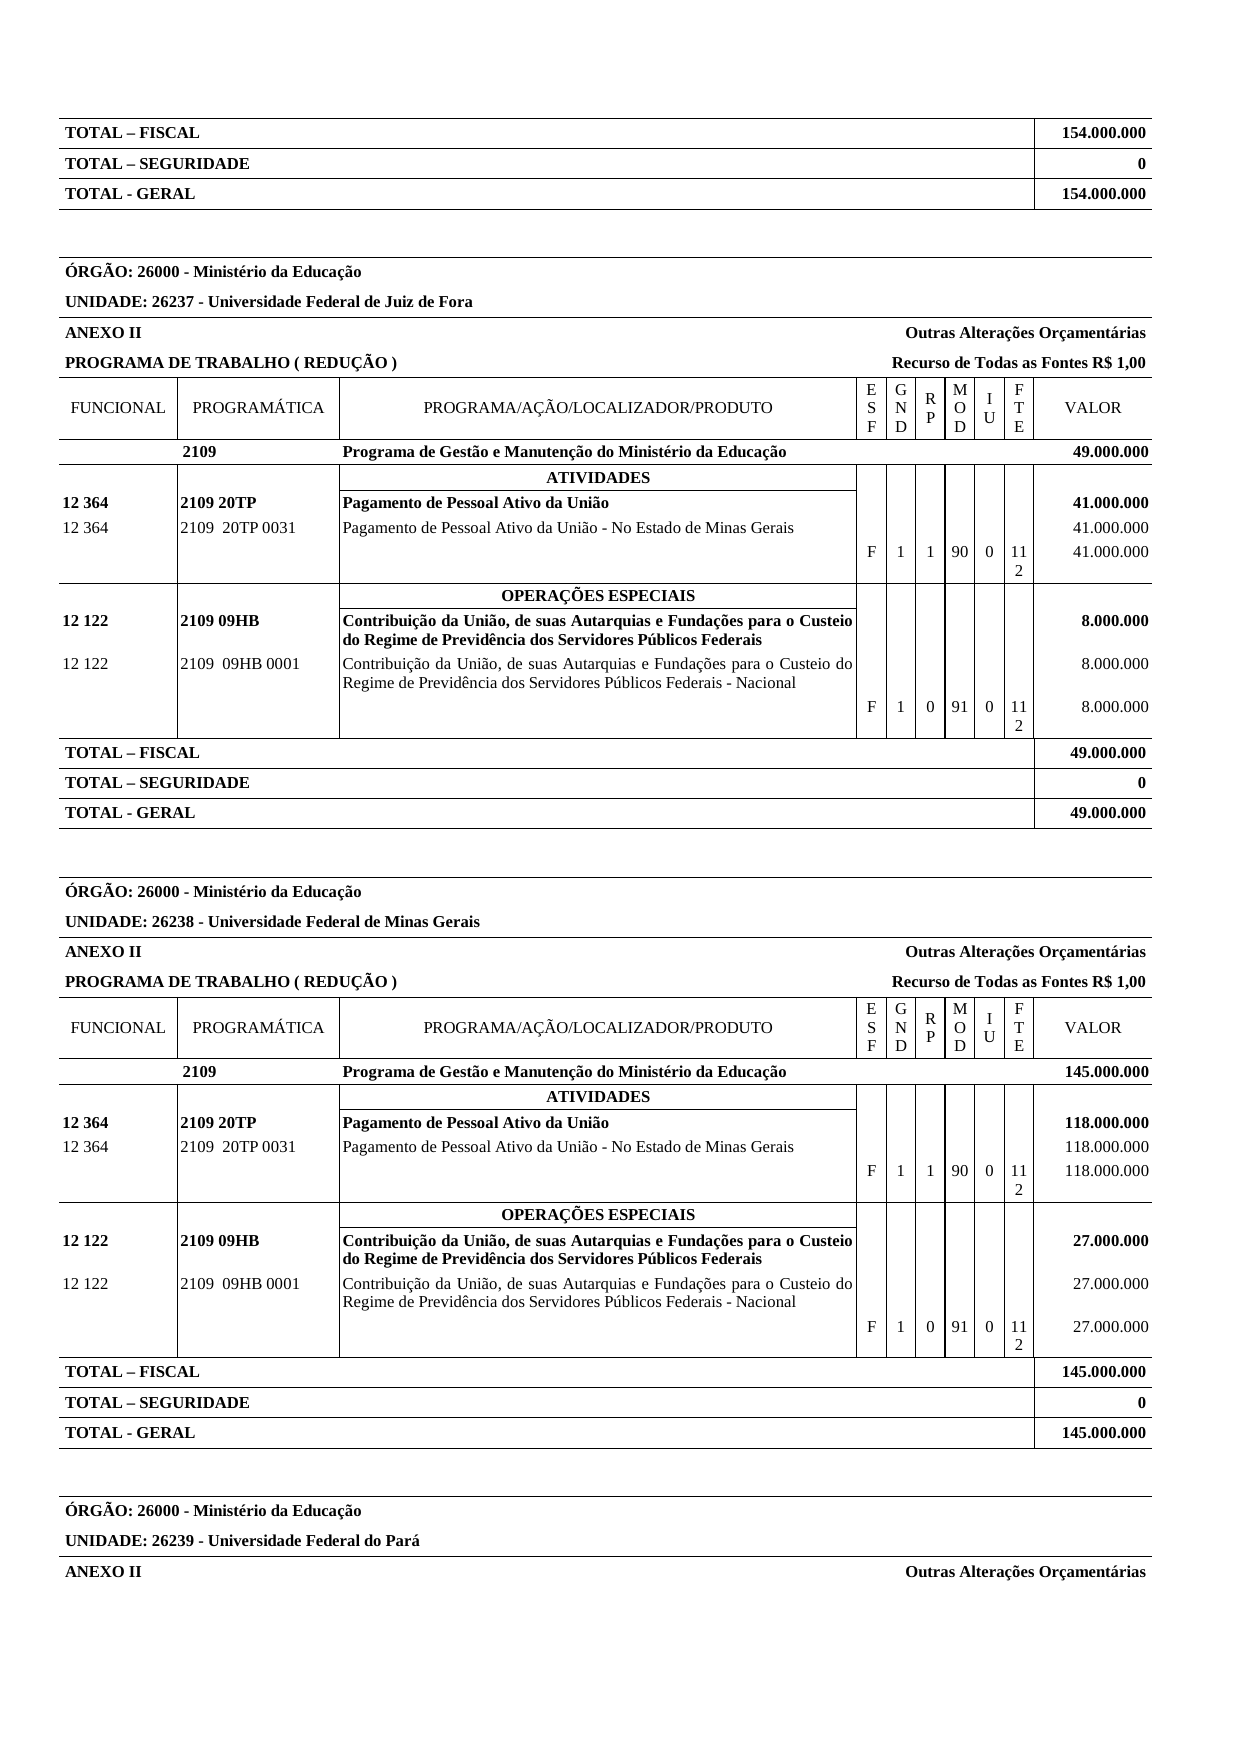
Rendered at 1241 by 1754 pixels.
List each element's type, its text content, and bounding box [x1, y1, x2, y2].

table_cell PROGRAMÁTICA [178, 378, 339, 439]
table_cell [916, 1109, 944, 1134]
table_cell F T E [1005, 378, 1033, 439]
table_cell 41.000.000 [1034, 515, 1152, 539]
table_cell UNIDADE: 26237 - Universidade Federal de Juiz de Fora [59, 287, 856, 317]
table_cell 1 [887, 695, 915, 738]
table_cell 154.000.000 [1035, 119, 1152, 148]
table_cell [946, 608, 974, 652]
table_cell [857, 515, 886, 539]
table_cell Recurso de Todas as Fontes R$ 1,00 [856, 967, 1152, 997]
table_cell [946, 652, 974, 695]
table_cell [59, 1449, 1034, 1496]
table_cell [1005, 1109, 1033, 1134]
table_cell 2109 [59, 440, 339, 464]
table_cell ÓRGÃO: 26000 - Ministério da Educação [59, 1497, 1152, 1526]
table_cell [59, 1203, 177, 1227]
table_cell [59, 695, 177, 738]
table_cell E S F [857, 378, 886, 439]
table_cell 0 [975, 1159, 1004, 1202]
table_cell Programa de Gestão e Manutenção do Ministério da Educação [340, 1059, 1034, 1084]
table_cell 49.000.000 [1034, 440, 1152, 464]
table_cell [340, 1159, 856, 1202]
table_cell [857, 1085, 886, 1109]
table_cell [887, 652, 915, 695]
table_cell [178, 584, 339, 608]
table_cell [178, 1159, 339, 1202]
table_cell [887, 1109, 915, 1134]
table_cell [1005, 608, 1033, 652]
table_cell FUNCIONAL [59, 378, 177, 439]
table_cell 145.000.000 [1035, 1418, 1152, 1447]
table_cell VALOR [1034, 998, 1152, 1058]
table_cell Contribuição da União, de suas Autarquias e Fundações para o Custeio do Regime de Previdência dos Servidores Públicos Federais [340, 1228, 856, 1271]
table_cell [856, 907, 1152, 937]
table_cell PROGRAMA/AÇÃO/LOCALIZADOR/PRODUTO [340, 998, 856, 1058]
table_cell 1 [887, 540, 915, 582]
table_cell 2109 09HB [178, 608, 339, 652]
table_cell [916, 652, 944, 695]
table_cell Outras Alterações Orçamentárias [856, 318, 1152, 347]
table_cell 12 122 [59, 608, 177, 652]
table_cell I U [975, 378, 1004, 439]
table_cell [916, 490, 944, 515]
table_cell [975, 608, 1004, 652]
table_cell [1034, 465, 1152, 490]
table_cell 8.000.000 [1034, 652, 1152, 695]
table_cell [857, 1109, 886, 1134]
table_cell 2109 20TP 0031 [178, 1135, 339, 1159]
table_cell TOTAL – FISCAL [59, 1358, 1034, 1387]
table_cell 112 [1005, 695, 1033, 738]
table_cell 112 [1005, 1314, 1033, 1357]
table_cell [946, 1085, 974, 1109]
table_cell [975, 1271, 1004, 1314]
table_cell 27.000.000 [1034, 1271, 1152, 1314]
table_cell [1034, 829, 1152, 877]
table_cell [975, 1135, 1004, 1159]
table_cell [857, 1203, 886, 1227]
table_cell PROGRAMA DE TRABALHO ( REDUÇÃO ) [59, 347, 856, 377]
table_cell ANEXO II [59, 1557, 856, 1586]
table_cell [857, 465, 886, 490]
table_cell [857, 1227, 886, 1271]
table_cell 118.000.000 [1034, 1135, 1152, 1159]
table_cell F [857, 1314, 886, 1357]
table_cell [857, 1271, 886, 1314]
table_cell 41.000.000 [1034, 540, 1152, 582]
table_cell 12 364 [59, 515, 177, 539]
table_cell [178, 465, 339, 490]
table_cell [1034, 1085, 1152, 1109]
table_cell [946, 490, 974, 515]
table_cell 12 122 [59, 1271, 177, 1314]
table_cell [946, 1271, 974, 1314]
table_cell R P [916, 378, 944, 439]
table_cell Contribuição da União, de suas Autarquias e Fundações para o Custeio do Regime de Previdência dos Servidores Públicos Federais [340, 609, 856, 652]
table_cell FUNCIONAL [59, 998, 177, 1058]
table_cell 49.000.000 [1035, 799, 1152, 828]
table_cell [178, 1314, 339, 1357]
table_cell TOTAL – SEGURIDADE [59, 1388, 1034, 1417]
table_cell Pagamento de Pessoal Ativo da União [340, 491, 856, 515]
table_cell Operações Especiais [340, 584, 856, 608]
table_cell Programa de Gestão e Manutenção do Ministério da Educação [340, 440, 1034, 464]
table_cell [1005, 1227, 1033, 1271]
table_cell [1005, 1271, 1033, 1314]
table_cell 12 364 [59, 490, 177, 515]
table_cell Recurso de Todas as Fontes R$ 1,00 [856, 347, 1152, 377]
table_cell 2109 20TP [178, 490, 339, 515]
table_cell 1 [916, 540, 944, 582]
table_cell [178, 540, 339, 582]
table_cell F T E [1005, 998, 1033, 1058]
table_cell Pagamento de Pessoal Ativo da União [340, 1110, 856, 1134]
table_cell 0 [916, 1314, 944, 1357]
table_cell 8.000.000 [1034, 695, 1152, 738]
table_cell [1005, 1085, 1033, 1109]
table_cell 91 [946, 695, 974, 738]
table_cell 90 [946, 540, 974, 582]
table_cell 8.000.000 [1034, 608, 1152, 652]
table_cell ANEXO II [59, 938, 856, 967]
table_cell [887, 1227, 915, 1271]
table_cell [178, 1203, 339, 1227]
table_cell F [857, 540, 886, 582]
table_cell [975, 490, 1004, 515]
table_cell [916, 1227, 944, 1271]
table_cell E S F [857, 998, 886, 1058]
table_cell [1005, 1203, 1033, 1227]
table_cell [916, 608, 944, 652]
table_cell 1 [887, 1314, 915, 1357]
table_cell ÓRGÃO: 26000 - Ministério da Educação [59, 878, 1152, 907]
table_cell 1 [887, 1159, 915, 1202]
table_cell 2109 09HB 0001 [178, 1271, 339, 1314]
table_cell [975, 515, 1004, 539]
table_cell 112 [1005, 1159, 1033, 1202]
table_cell Outras Alterações Orçamentárias [856, 1557, 1152, 1586]
table_cell [916, 1203, 944, 1227]
table_cell Pagamento de Pessoal Ativo da União - No Estado de Minas Gerais [340, 1135, 856, 1159]
table_cell [946, 1203, 974, 1227]
table_cell Operações Especiais [340, 1203, 856, 1227]
table_cell [178, 1085, 339, 1109]
table_cell TOTAL - GERAL [59, 179, 1034, 208]
table_cell 145.000.000 [1034, 1059, 1152, 1084]
table_cell [916, 1271, 944, 1314]
table_cell [178, 695, 339, 738]
table_cell 0 [1035, 1388, 1152, 1417]
table_cell [340, 1314, 856, 1357]
table_cell [975, 652, 1004, 695]
table_cell Pagamento de Pessoal Ativo da União - No Estado de Minas Gerais [340, 515, 856, 539]
table_cell 112 [1005, 540, 1033, 582]
table_cell [946, 1227, 974, 1271]
table_cell 0 [975, 1314, 1004, 1357]
table_cell 2109 [59, 1059, 339, 1084]
table_cell 0 [975, 540, 1004, 582]
table_cell [1005, 652, 1033, 695]
table_cell [59, 465, 177, 490]
table_cell [857, 490, 886, 515]
table_cell 91 [946, 1314, 974, 1357]
table_cell [975, 1085, 1004, 1109]
table_cell [857, 608, 886, 652]
table_cell [975, 584, 1004, 608]
table_cell Outras Alterações Orçamentárias [856, 938, 1152, 967]
table_cell [59, 1159, 177, 1202]
table_cell [857, 584, 886, 608]
table_cell [975, 1203, 1004, 1227]
table_cell ANEXO II [59, 318, 856, 347]
table_cell ÓRGÃO: 26000 - Ministério da Educação [59, 258, 1152, 287]
table_cell 0 [1035, 769, 1152, 798]
table_cell Contribuição da União, de suas Autarquias e Fundações para o Custeio do Regime de Previdência dos Servidores Públicos Federais - Nacional [340, 652, 856, 695]
table_cell [946, 515, 974, 539]
table_cell F [857, 1159, 886, 1202]
table_cell Atividades [340, 465, 856, 490]
table_cell [857, 1135, 886, 1159]
table_cell [975, 1227, 1004, 1271]
table_cell TOTAL – FISCAL [59, 119, 1034, 148]
table_cell [975, 1109, 1004, 1134]
table_cell [916, 1085, 944, 1109]
table_cell TOTAL – SEGURIDADE [59, 769, 1034, 798]
table_cell M O D [946, 378, 974, 439]
table_cell 12 364 [59, 1135, 177, 1159]
table_cell [856, 287, 1152, 317]
table_cell 2109 20TP 0031 [178, 515, 339, 539]
table_cell [59, 1314, 177, 1357]
table_cell [887, 1271, 915, 1314]
table_cell 12 122 [59, 652, 177, 695]
table_cell PROGRAMA/AÇÃO/LOCALIZADOR/PRODUTO [340, 378, 856, 439]
table_cell [59, 1085, 177, 1109]
table_cell [946, 1109, 974, 1134]
table_cell 0 [916, 695, 944, 738]
table_cell [946, 1135, 974, 1159]
table_cell [59, 210, 1034, 257]
table_cell [887, 1203, 915, 1227]
table_cell [887, 515, 915, 539]
table_cell [916, 584, 944, 608]
table_cell [916, 1135, 944, 1159]
table_cell PROGRAMA DE TRABALHO ( REDUÇÃO ) [59, 967, 856, 997]
table_cell G N D [887, 378, 915, 439]
table_cell 2109 20TP [178, 1109, 339, 1134]
table_cell 118.000.000 [1034, 1159, 1152, 1202]
table_cell F [857, 695, 886, 738]
table_cell [916, 465, 944, 490]
table_cell [857, 652, 886, 695]
table_cell 0 [975, 695, 1004, 738]
table_cell 2109 09HB 0001 [178, 652, 339, 695]
table_cell [1005, 584, 1033, 608]
table_cell 41.000.000 [1034, 490, 1152, 515]
table_cell [946, 465, 974, 490]
table_cell 12 364 [59, 1109, 177, 1134]
table_cell [340, 695, 856, 738]
table_cell [59, 584, 177, 608]
table_cell [887, 490, 915, 515]
table_cell 1 [916, 1159, 944, 1202]
table_cell [59, 829, 1034, 877]
table_cell [1034, 210, 1152, 257]
table_cell R P [916, 998, 944, 1058]
table_cell VALOR [1034, 378, 1152, 439]
table_cell [1005, 490, 1033, 515]
table_cell 2109 09HB [178, 1227, 339, 1271]
table_cell G N D [887, 998, 915, 1058]
table_cell 27.000.000 [1034, 1314, 1152, 1357]
table_cell [887, 584, 915, 608]
table_cell TOTAL - GERAL [59, 1418, 1034, 1447]
table_cell [340, 540, 856, 582]
table_cell [887, 1085, 915, 1109]
table_cell TOTAL - GERAL [59, 799, 1034, 828]
table_cell [1005, 465, 1033, 490]
table_cell 90 [946, 1159, 974, 1202]
table_cell [1005, 515, 1033, 539]
table_cell [946, 584, 974, 608]
table_cell [1034, 1203, 1152, 1227]
table_cell 0 [1035, 149, 1152, 178]
table_cell [975, 465, 1004, 490]
table_cell 49.000.000 [1035, 739, 1152, 768]
table_cell [59, 540, 177, 582]
table_cell [916, 515, 944, 539]
table_cell [887, 1135, 915, 1159]
table_cell UNIDADE: 26238 - Universidade Federal de Minas Gerais [59, 907, 856, 937]
table_cell 145.000.000 [1035, 1358, 1152, 1387]
table_cell M O D [946, 998, 974, 1058]
table_cell [856, 1526, 1152, 1556]
table_cell [1034, 584, 1152, 608]
table_cell TOTAL – SEGURIDADE [59, 149, 1034, 178]
table_cell 154.000.000 [1035, 179, 1152, 208]
table_cell TOTAL – FISCAL [59, 739, 1034, 768]
table_cell 118.000.000 [1034, 1109, 1152, 1134]
table_cell [887, 608, 915, 652]
table_cell 27.000.000 [1034, 1227, 1152, 1271]
table_cell 12 122 [59, 1227, 177, 1271]
table_cell [1034, 1449, 1152, 1496]
table_cell I U [975, 998, 1004, 1058]
table_cell Contribuição da União, de suas Autarquias e Fundações para o Custeio do Regime de Previdência dos Servidores Públicos Federais - Nacional [340, 1271, 856, 1314]
table_cell PROGRAMÁTICA [178, 998, 339, 1058]
table_cell [1005, 1135, 1033, 1159]
table_cell Atividades [340, 1085, 856, 1109]
table_cell UNIDADE: 26239 - Universidade Federal do Pará [59, 1526, 856, 1556]
table_cell [887, 465, 915, 490]
